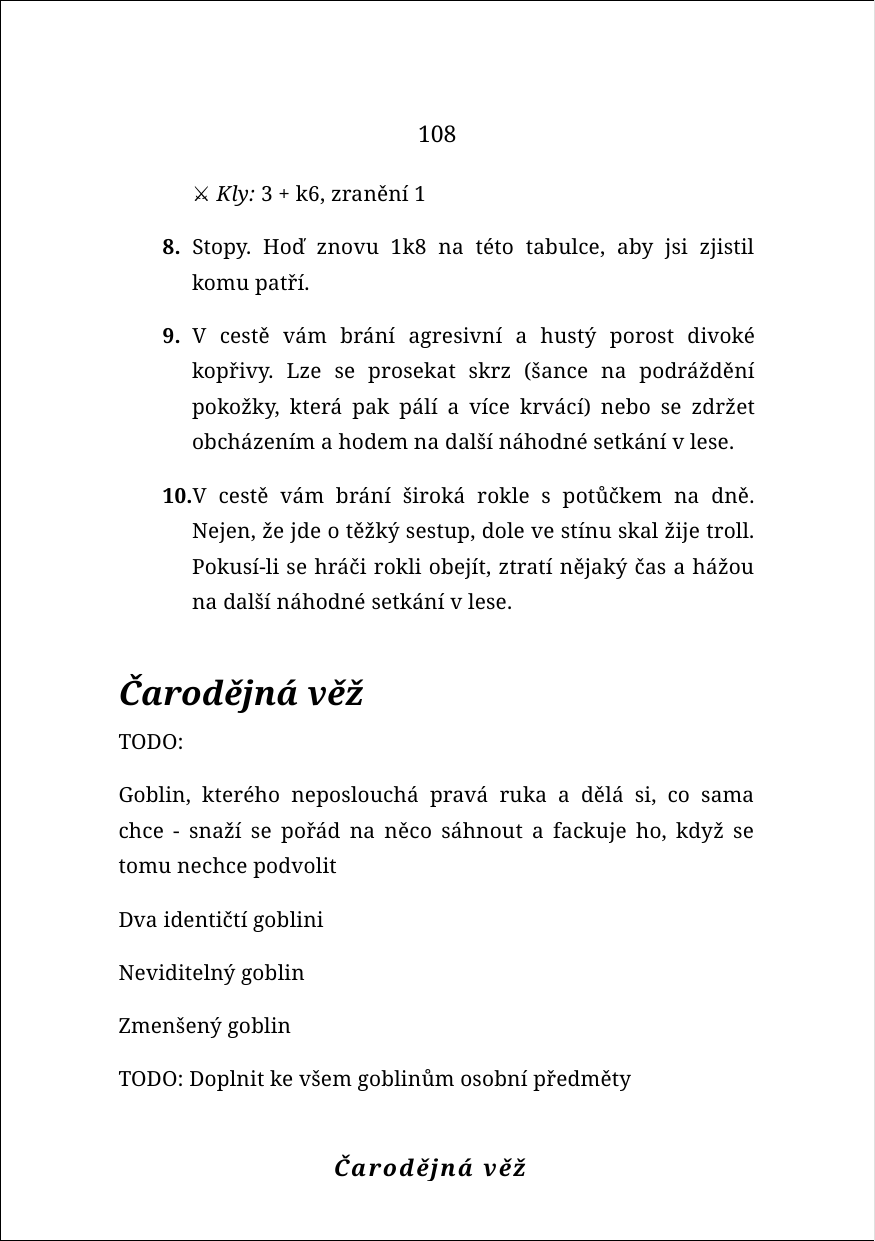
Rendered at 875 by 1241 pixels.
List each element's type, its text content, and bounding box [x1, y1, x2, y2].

text Neviditelný goblin [118, 958, 756, 986]
text TODO: [118, 727, 756, 756]
text Goblin, kterého neposlouchá pravá ruka a dělá si, co sama chce - snaží se pořád na něco sáhnout a fackuje ho, když se tomu nechce podvolit [118, 781, 756, 880]
list V cestě vám brání široká rokle s potůčkem na dně. Nejen, že jde o těžký sestup, dole ve stínu skal žije troll. Pokusí-li se hráči rokli obejít, ztratí nějaký čas a hážou na další náhodné setkání v lese. [162, 481, 756, 616]
text Dva identičtí goblini [118, 905, 756, 933]
text Zmenšený goblin [118, 1011, 756, 1040]
list V cestě vám brání agresivní a hustý porost divoké kopřivy. Lze se prosekat skrz (šance na podráždění pokožky, která pak pálí a více krvácí) nebo se zdržet obcházením a hodem na další náhodné setkání v lese. [162, 321, 756, 456]
subtitle Čarodějná věž [118, 670, 756, 716]
list ⚔ Kly: 3 + k6, zranění 1 [162, 179, 756, 207]
text TODO: Doplnit ke všem goblinům osobní předměty [118, 1064, 756, 1093]
list Stopy. Hoď znovu 1k8 na této tabulce, aby jsi zjistil komu patří. [162, 232, 756, 296]
